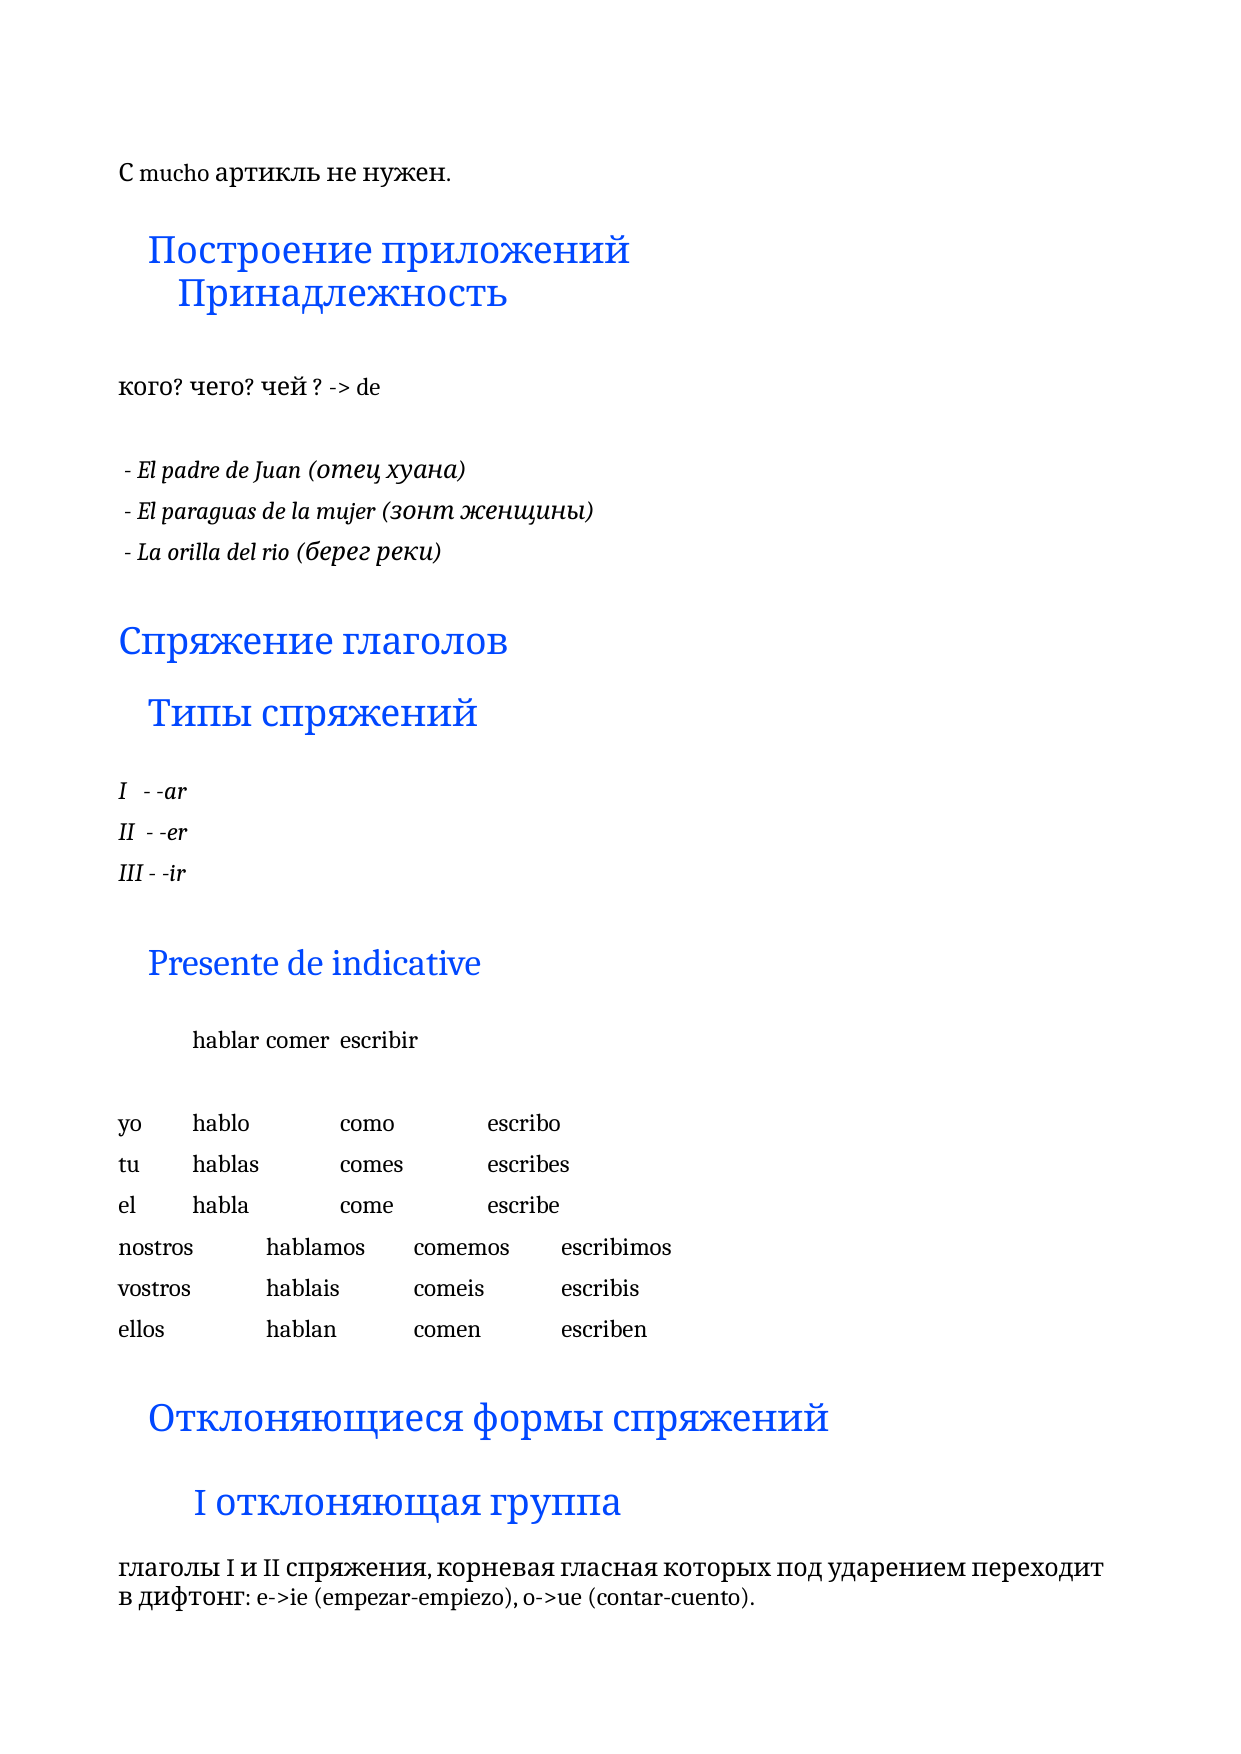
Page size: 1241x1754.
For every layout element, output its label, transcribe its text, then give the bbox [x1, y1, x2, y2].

text Presente de indicative [148, 942, 1122, 985]
text Построение приложений [148, 229, 1122, 272]
text I - -ar [118, 777, 1122, 806]
text Спряжение глаголов [118, 621, 1122, 664]
text hablar comer escribir [118, 1026, 1122, 1055]
text - La orilla del rio (берег реки) [118, 538, 1122, 567]
text el habla come escribe [118, 1191, 1122, 1220]
text vostros hablais comeis escribis [118, 1274, 1122, 1302]
text кого? чего? чей ? -> de [118, 373, 1122, 402]
text yo hablo como escribo [118, 1109, 1122, 1137]
text I отклоняющая группа [177, 1482, 1122, 1525]
text глаголы I и II спряжения, корневая гласная которых под ударением переходит в дифтонг: e->ie (empezar-empiezo), o->ue (contar-cuento). [118, 1554, 1122, 1611]
text - El padre de Juan (отец хуана) [118, 456, 1122, 484]
text ellos hablan comen escriben [118, 1315, 1122, 1344]
text С mucho артикль не нужен. [118, 159, 1122, 188]
text Типы спряжений [148, 692, 1122, 736]
text tu hablas comes escribes [118, 1150, 1122, 1179]
text III - -ir [118, 859, 1122, 888]
text nostros hablamos comemos escribimos [118, 1232, 1122, 1261]
text Принадлежность [177, 272, 1122, 316]
text - El paraguas de la mujer (зонт женщины) [118, 497, 1122, 526]
text II - -er [118, 818, 1122, 847]
text Отклоняющиеся формы спряжений [148, 1397, 1122, 1441]
